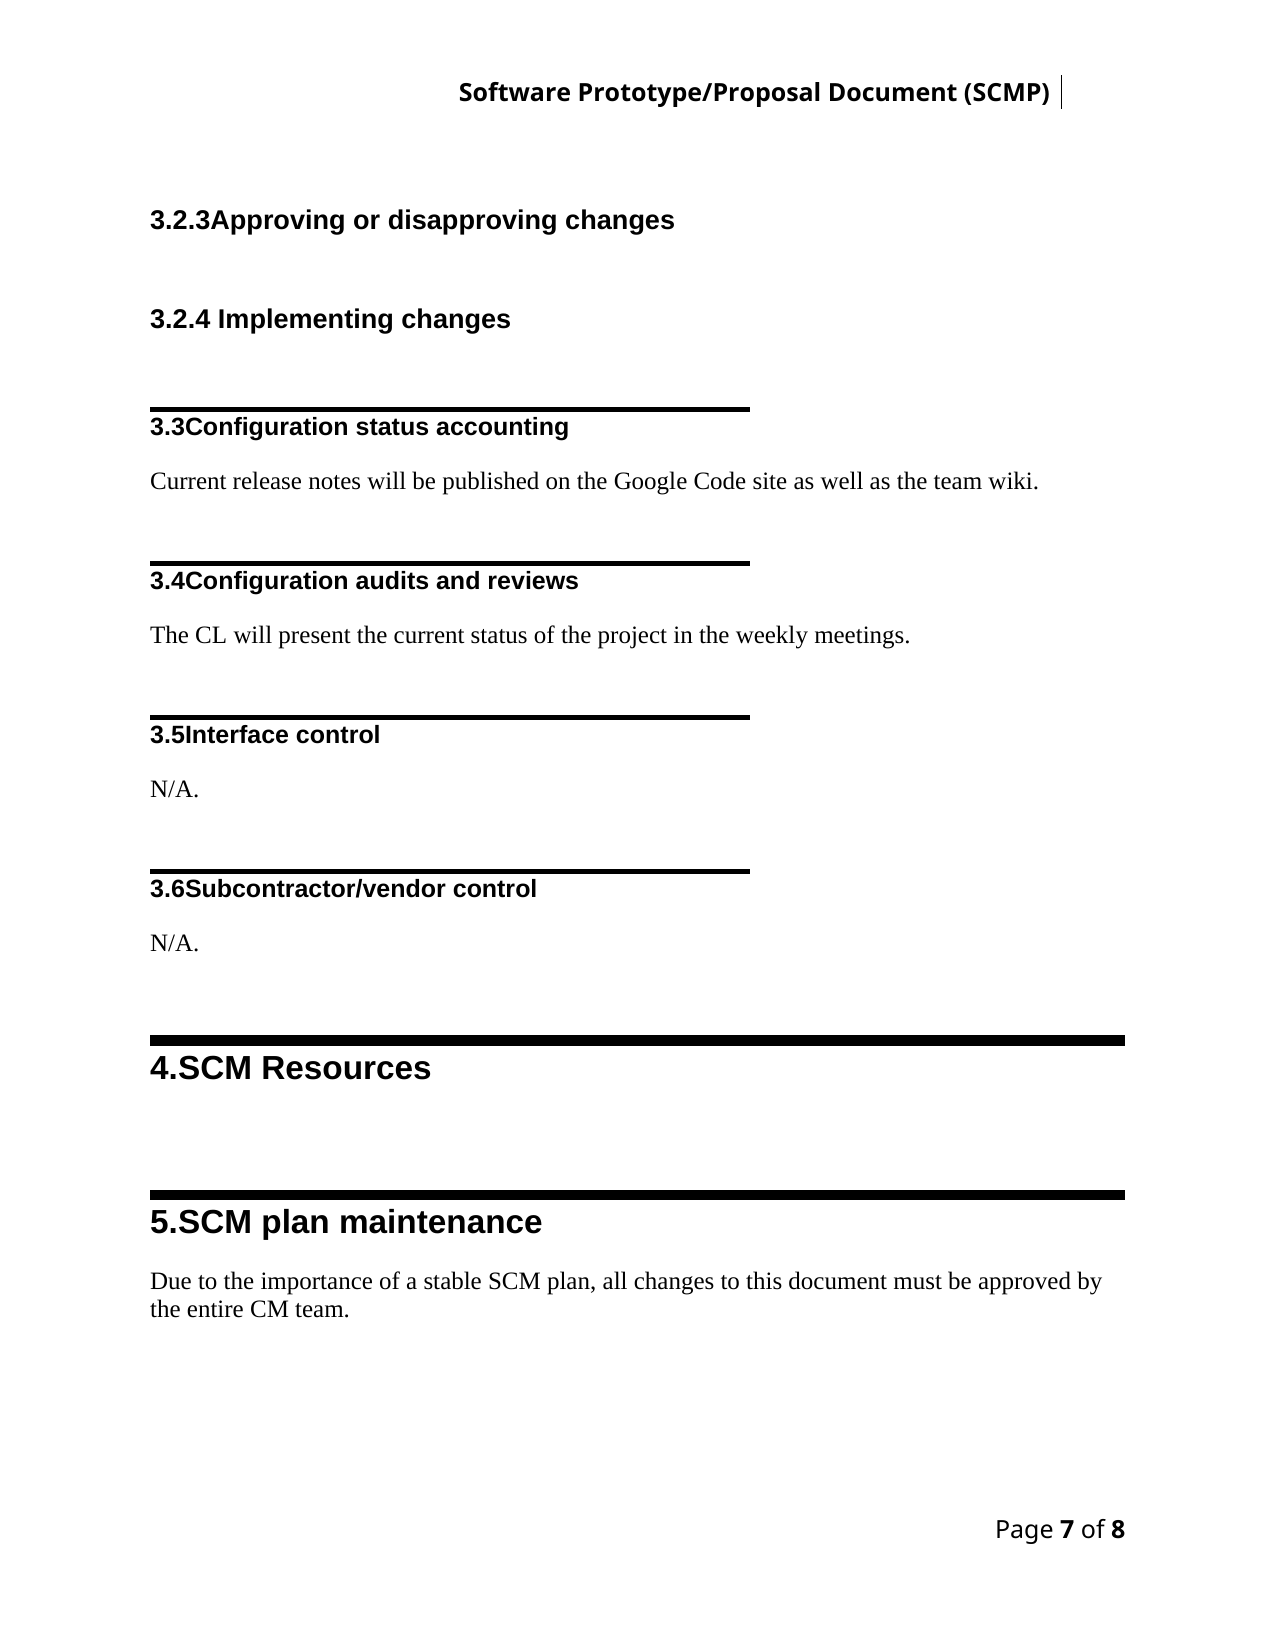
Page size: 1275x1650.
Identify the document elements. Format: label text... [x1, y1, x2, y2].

text N/A. [150, 774, 1125, 802]
subtitle SCM Resources [150, 1046, 1125, 1086]
subtitle Configuration audits and reviews [150, 566, 750, 595]
subtitle Approving or disapproving changes [150, 204, 1125, 235]
text N/A. [150, 928, 1125, 956]
subtitle Configuration status accounting [150, 412, 750, 441]
subtitle Interface control [150, 720, 750, 749]
text Due to the importance of a stable SCM plan, all changes to this document must be approved by the entire CM team. [150, 1266, 1125, 1323]
text Current release notes will be published on the Google Code site as well as the team wiki. [150, 466, 1125, 494]
subtitle 3.2.4 Implementing changes [150, 303, 1125, 334]
text The CL will present the current status of the project in the weekly meetings. [150, 620, 1125, 648]
subtitle Subcontractor/vendor control [150, 874, 750, 903]
subtitle SCM plan maintenance [150, 1200, 1125, 1241]
